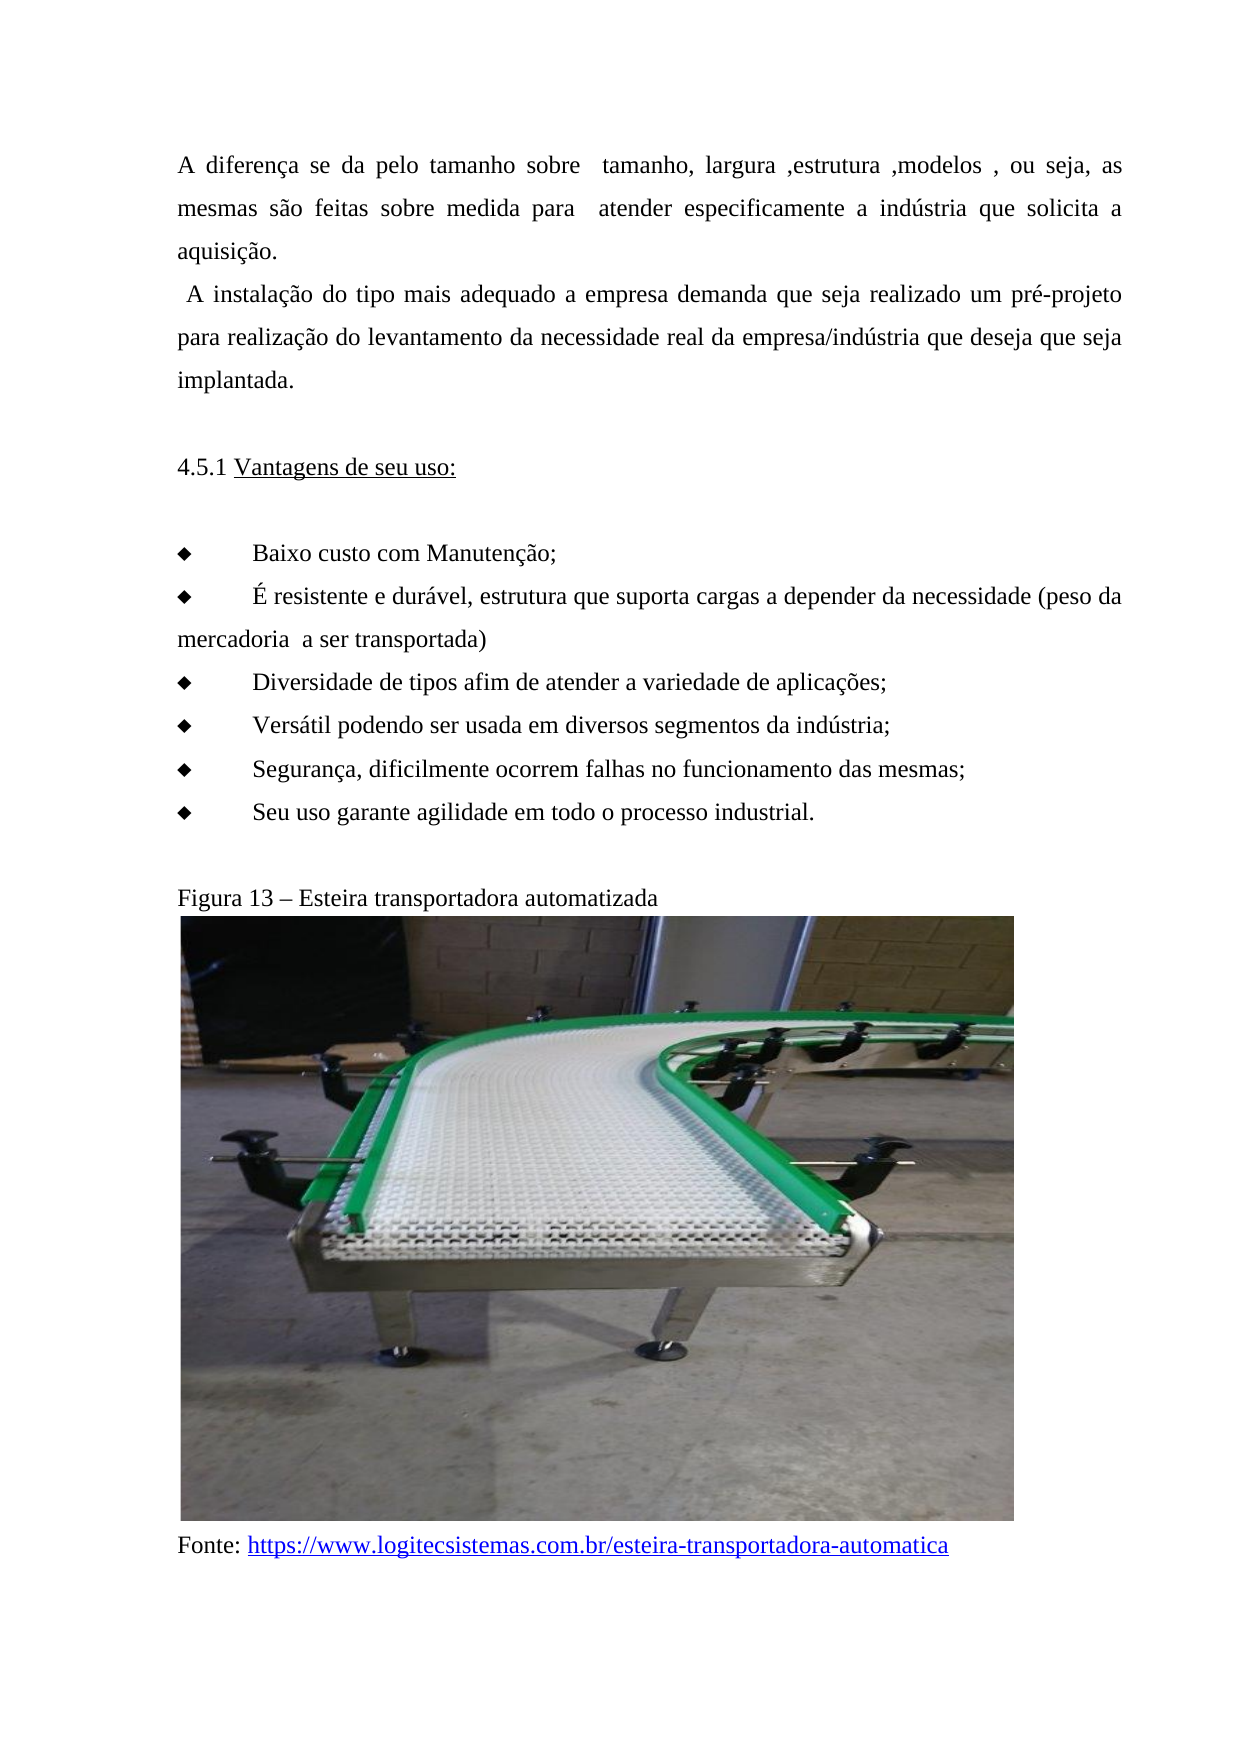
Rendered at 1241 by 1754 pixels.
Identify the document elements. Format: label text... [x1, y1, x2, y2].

list Seu uso garante agilidade em todo o processo industrial. [177, 797, 1123, 826]
list Diversidade de tipos afim de atender a variedade de aplicações; [177, 667, 1123, 696]
text 4.5.1 Vantagens de seu uso: [177, 452, 1123, 481]
list É resistente e durável, estrutura que suporta cargas a depender da necessidade (peso da mercadoria a ser transportada) [177, 581, 1123, 653]
text Fonte: https://www.logitecsistemas.com.br/esteira-transportadora-automatica [177, 1530, 1123, 1559]
picture [180, 916, 1014, 1521]
list Versátil podendo ser usada em diversos segmentos da indústria; [177, 711, 1123, 739]
text A diferença se da pelo tamanho sobre tamanho, largura ,estrutura ,modelos , ou seja, as mesmas são feitas sobre medida para atender especificamente a indústria que solicita a aquisição. [177, 150, 1123, 265]
text Figura 13 – Esteira transportadora automatizada [177, 883, 1123, 912]
list Baixo custo com Manutenção; [177, 538, 1123, 567]
list Segurança, dificilmente ocorrem falhas no funcionamento das mesmas; [177, 754, 1123, 782]
text A instalação do tipo mais adequado a empresa demanda que seja realizado um pré-projeto para realização do levantamento da necessidade real da empresa/indústria que deseja que seja implantada. [177, 279, 1123, 394]
